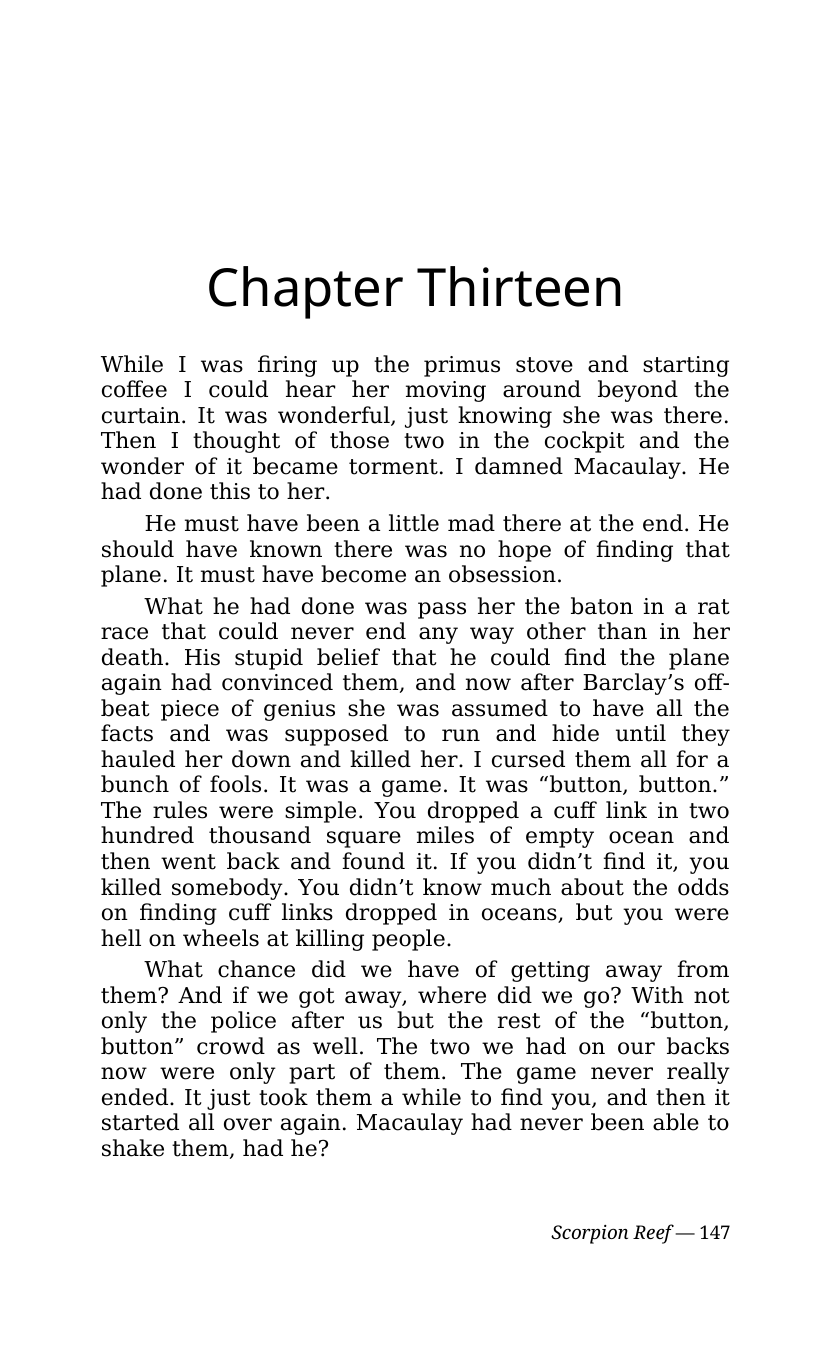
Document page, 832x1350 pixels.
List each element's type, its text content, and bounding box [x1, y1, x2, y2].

text What chance did we have of getting away from them? And if we got away, where did we go? With not only the police after us but the rest of the “button, button” crowd as well. The two we had on our backs now were only part of them. The game never really ended. It just took them a while to find you, and then it started all over again. Macaulay had never been able to shake them, had he? [101, 957, 731, 1161]
text He must have been a little mad there at the end. He should have known there was no hope of finding that plane. It must have become an obsession. [101, 511, 731, 588]
subtitle Chapter Thirteen [101, 251, 731, 322]
text What he had done was pass her the baton in a rat race that could never end any way other than in her death. His stupid belief that he could find the plane again had convinced them, and now after Barclay’s off-beat piece of genius she was assumed to have all the facts and was supposed to run and hide until they hauled her down and killed her. I cursed them all for a bunch of fools. It was a game. It was “button, button.” The rules were simple. You dropped a cuff link in two hundred thousand square miles of empty ocean and then went back and found it. If you didn’t find it, you killed somebody. You didn’t know much about the odds on finding cuff links dropped in oceans, but you were hell on wheels at killing people. [101, 594, 731, 951]
text While I was firing up the primus stove and starting coffee I could hear her moving around beyond the curtain. It was wonderful, just knowing she was there. Then I thought of those two in the cockpit and the wonder of it became torment. I damned Macaulay. He had done this to her. [101, 352, 731, 505]
